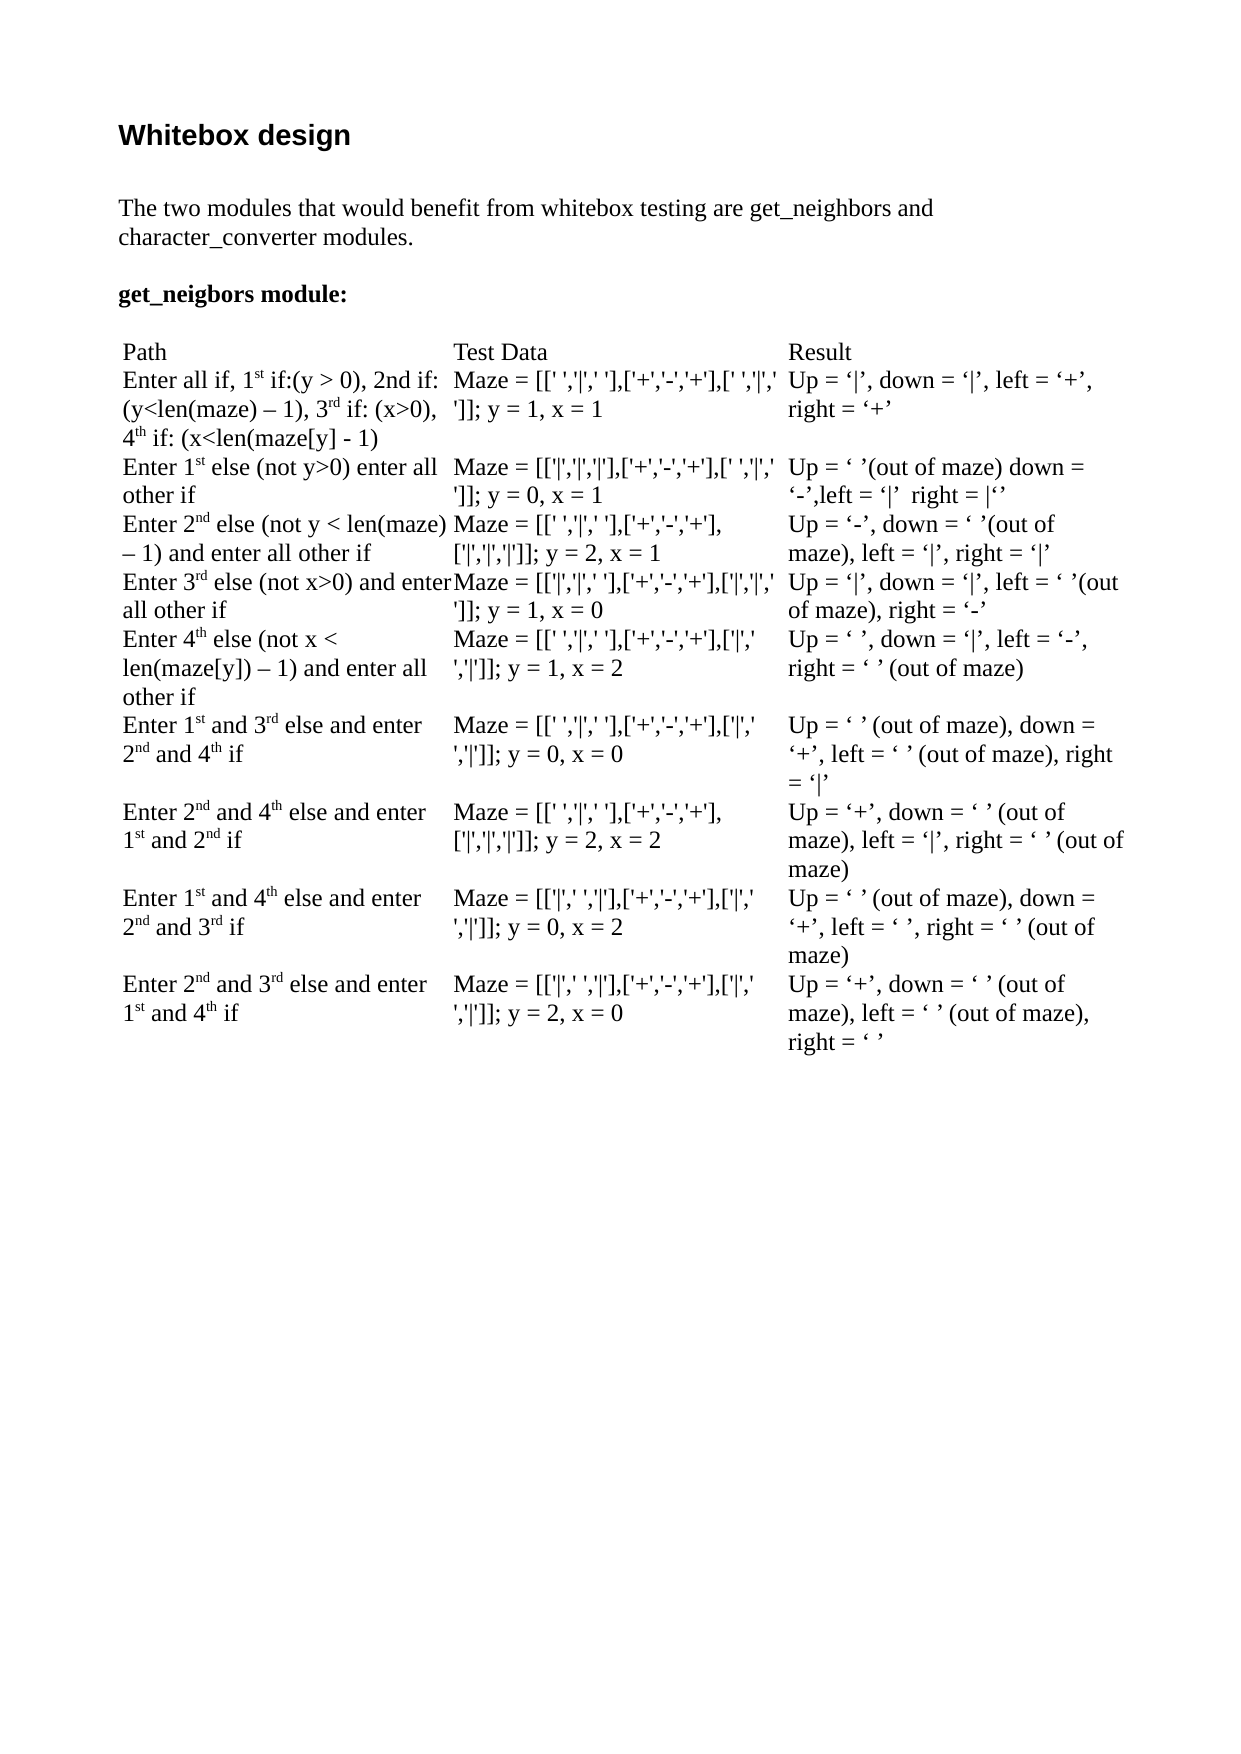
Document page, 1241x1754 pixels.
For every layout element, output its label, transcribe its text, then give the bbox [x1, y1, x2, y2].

table_cell Maze = [[' ','|',' '],['+','-','+'],['|','|','|']]; y = 2, x = 1 [453, 509, 788, 567]
table_cell Enter 1st and 3rd else and enter 2nd and 4th if [123, 710, 453, 797]
table_header Result [788, 337, 1127, 365]
table_cell Enter 2nd and 3rd else and enter 1st and 4th if [123, 969, 453, 1055]
table_cell Enter 2nd and 4th else and enter 1st and 2nd if [123, 797, 453, 883]
table_cell Up = ‘|’, down = ‘|’, left = ‘ ’(out of maze), right = ‘-’ [788, 567, 1127, 624]
subtitle Whitebox design [118, 118, 1122, 152]
table_cell Maze = [['|','|',' '],['+','-','+'],['|','|',' ']]; y = 1, x = 0 [453, 567, 788, 624]
table_cell Maze = [[' ','|',' '],['+','-','+'],['|',' ','|']]; y = 1, x = 2 [453, 624, 788, 710]
table_cell Up = ‘ ’ (out of maze), down = ‘+’, left = ‘ ’ (out of maze), right = ‘|’ [788, 710, 1127, 797]
table_header Path [123, 337, 453, 365]
table_cell Enter 4th else (not x < len(maze[y]) – 1) and enter all other if [123, 624, 453, 710]
table_cell Maze = [[' ','|',' '],['+','-','+'],['|',' ','|']]; y = 0, x = 0 [453, 710, 788, 797]
table_cell Enter 1st else (not y>0) enter all other if [123, 452, 453, 509]
text The two modules that would benefit from whitebox testing are get_neighbors and character_converter modules. [118, 193, 1122, 250]
table_cell Enter 3rd else (not x>0) and enter all other if [123, 567, 453, 624]
table_cell Up = ‘ ’, down = ‘|’, left = ‘-’, right = ‘ ’ (out of maze) [788, 624, 1127, 710]
table_cell Maze = [['|','|','|'],['+','-','+'],[' ','|',' ']]; y = 0, x = 1 [453, 452, 788, 509]
table_cell Up = ‘ ’ (out of maze), down = ‘+’, left = ‘ ’, right = ‘ ’ (out of maze) [788, 883, 1127, 969]
table_cell Up = ‘-’, down = ‘ ’(out of maze), left = ‘|’, right = ‘|’ [788, 509, 1127, 567]
table_cell Maze = [[' ','|',' '],['+','-','+'],['|','|','|']]; y = 2, x = 2 [453, 797, 788, 883]
table_cell Up = ‘|’, down = ‘|’, left = ‘+’, right = ‘+’ [788, 365, 1127, 452]
table_cell Maze = [['|',' ','|'],['+','-','+'],['|',' ','|']]; y = 2, x = 0 [453, 969, 788, 1055]
table_cell Maze = [['|',' ','|'],['+','-','+'],['|',' ','|']]; y = 0, x = 2 [453, 883, 788, 969]
text get_neigbors module: [118, 279, 1122, 308]
table_cell Up = ‘+’, down = ‘ ’ (out of maze), left = ‘|’, right = ‘ ’ (out of maze) [788, 797, 1127, 883]
table_cell Up = ‘ ’(out of maze) down = ‘-’,left = ‘|’ right = |‘’ [788, 452, 1127, 509]
table_header Test Data [453, 337, 788, 365]
table_cell Enter all if, 1st if:(y > 0), 2nd if:(y<len(maze) – 1), 3rd if: (x>0), 4th if: (x<len(maze[y] - 1) [123, 365, 453, 452]
table_cell Maze = [[' ','|',' '],['+','-','+'],[' ','|',' ']]; y = 1, x = 1 [453, 365, 788, 452]
table_cell Enter 1st and 4th else and enter 2nd and 3rd if [123, 883, 453, 969]
table_cell Enter 2nd else (not y < len(maze) – 1) and enter all other if [123, 509, 453, 567]
table_cell Up = ‘+’, down = ‘ ’ (out of maze), left = ‘ ’ (out of maze), right = ‘ ’ [788, 969, 1127, 1055]
